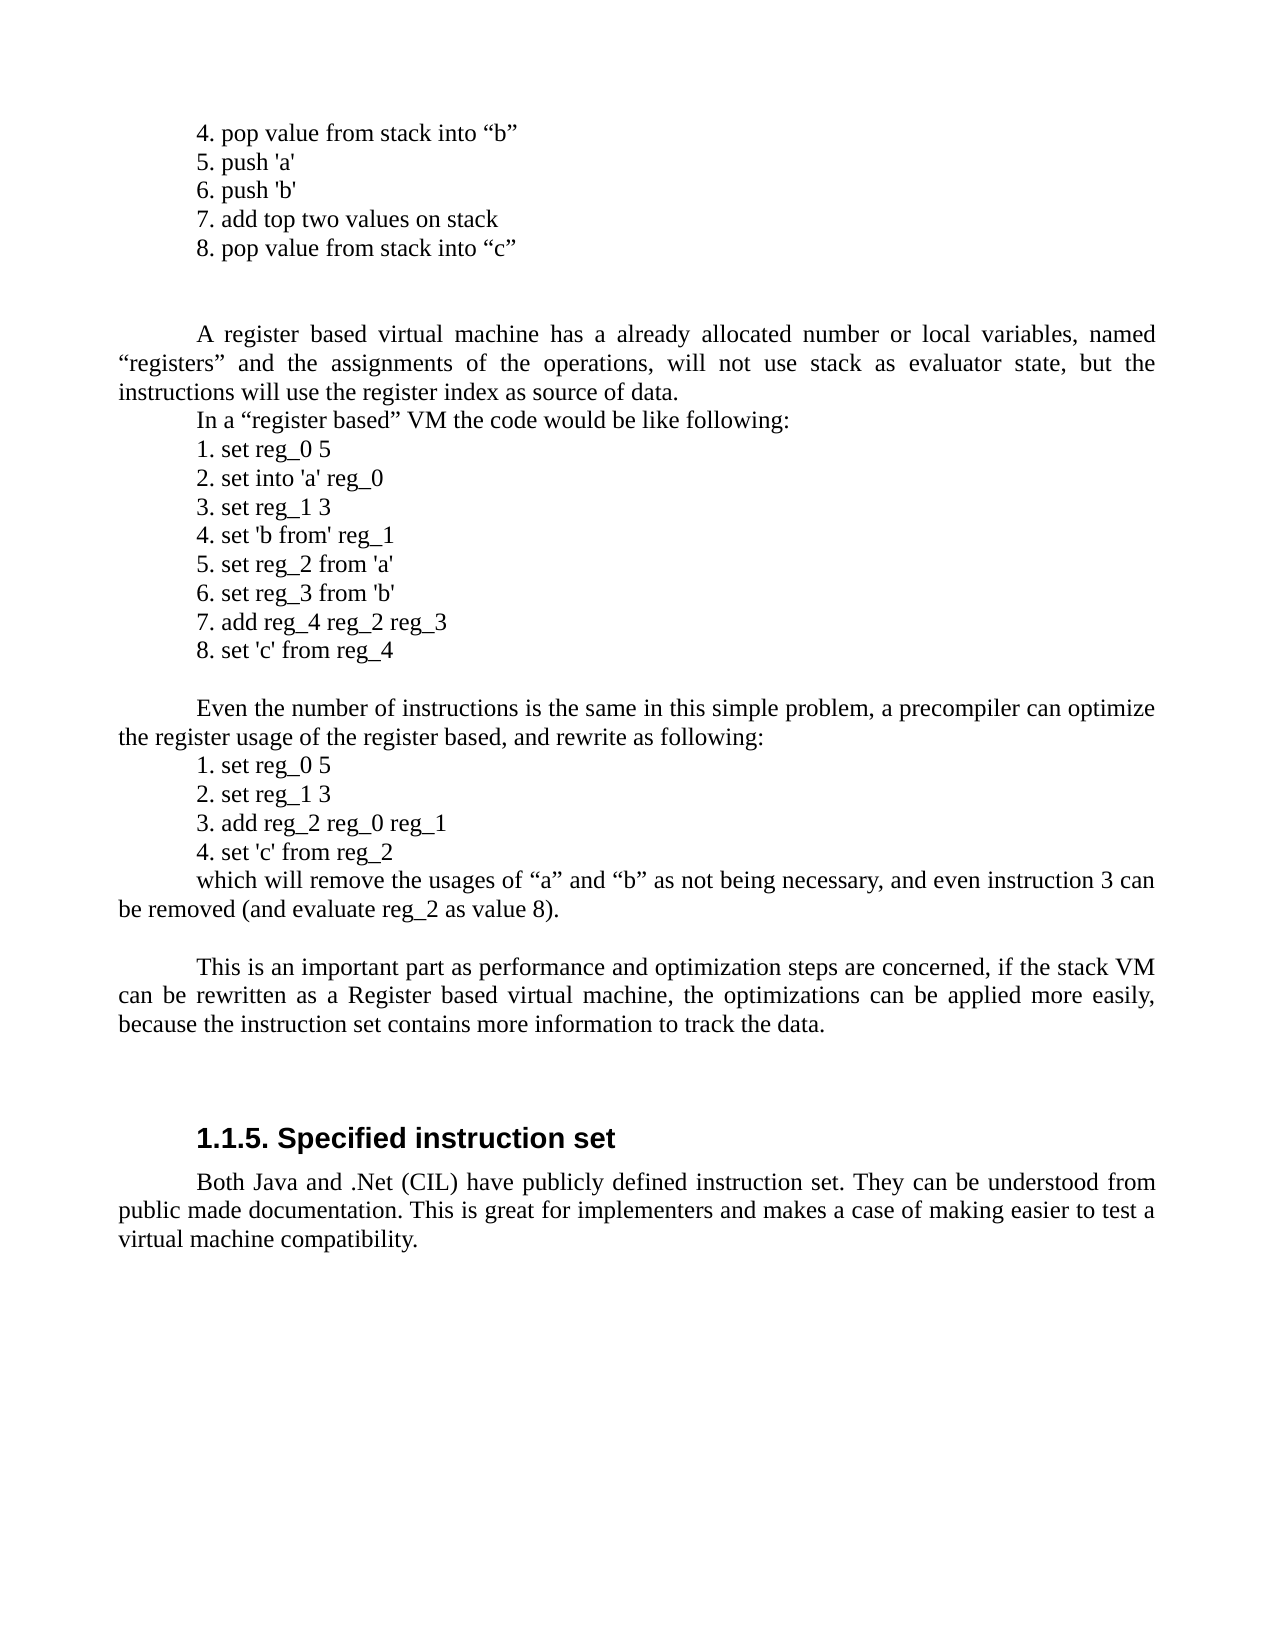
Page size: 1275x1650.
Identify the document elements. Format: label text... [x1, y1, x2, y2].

text 5. set reg_2 from 'a' [118, 549, 1157, 578]
text 1. set reg_0 5 [118, 434, 1157, 463]
subtitle 1.1.5. Specified instruction set [118, 1121, 1157, 1154]
text This is an important part as performance and optimization steps are concerned, if the stack VM can be rewritten as a Register based virtual machine, the optimizations can be applied more easily, because the instruction set contains more information to track the data. [118, 952, 1157, 1038]
text 6. push 'b' [118, 176, 1157, 204]
text 8. pop value from stack into “c” [118, 233, 1157, 262]
text 2. set reg_1 3 [118, 779, 1157, 808]
text which will remove the usages of “a” and “b” as not being necessary, and even instruction 3 can be removed (and evaluate reg_2 as value 8). [118, 866, 1157, 923]
text 3. add reg_2 reg_0 reg_1 [118, 808, 1157, 837]
text 8. set 'c' from reg_4 [118, 636, 1157, 664]
text 4. set 'b from' reg_1 [118, 521, 1157, 549]
text 4. set 'c' from reg_2 [118, 837, 1157, 866]
text Even the number of instructions is the same in this simple problem, a precompiler can optimize the register usage of the register based, and rewrite as following: [118, 693, 1157, 751]
text 7. add top two values on stack [118, 204, 1157, 233]
text 5. push 'a' [118, 147, 1157, 176]
text 7. add reg_4 reg_2 reg_3 [118, 607, 1157, 636]
text 6. set reg_3 from 'b' [118, 578, 1157, 607]
text 1. set reg_0 5 [118, 751, 1157, 779]
text 2. set into 'a' reg_0 [118, 463, 1157, 492]
text 4. pop value from stack into “b” [118, 118, 1157, 147]
text A register based virtual machine has a already allocated number or local variables, named “registers” and the assignments of the operations, will not use stack as evaluator state, but the instructions will use the register index as source of data. [118, 319, 1157, 406]
text In a “register based” VM the code would be like following: [118, 406, 1157, 434]
text Both Java and .Net (CIL) have publicly defined instruction set. They can be understood from public made documentation. This is great for implementers and makes a case of making easier to test a virtual machine compatibility. [118, 1167, 1157, 1253]
text 3. set reg_1 3 [118, 492, 1157, 521]
